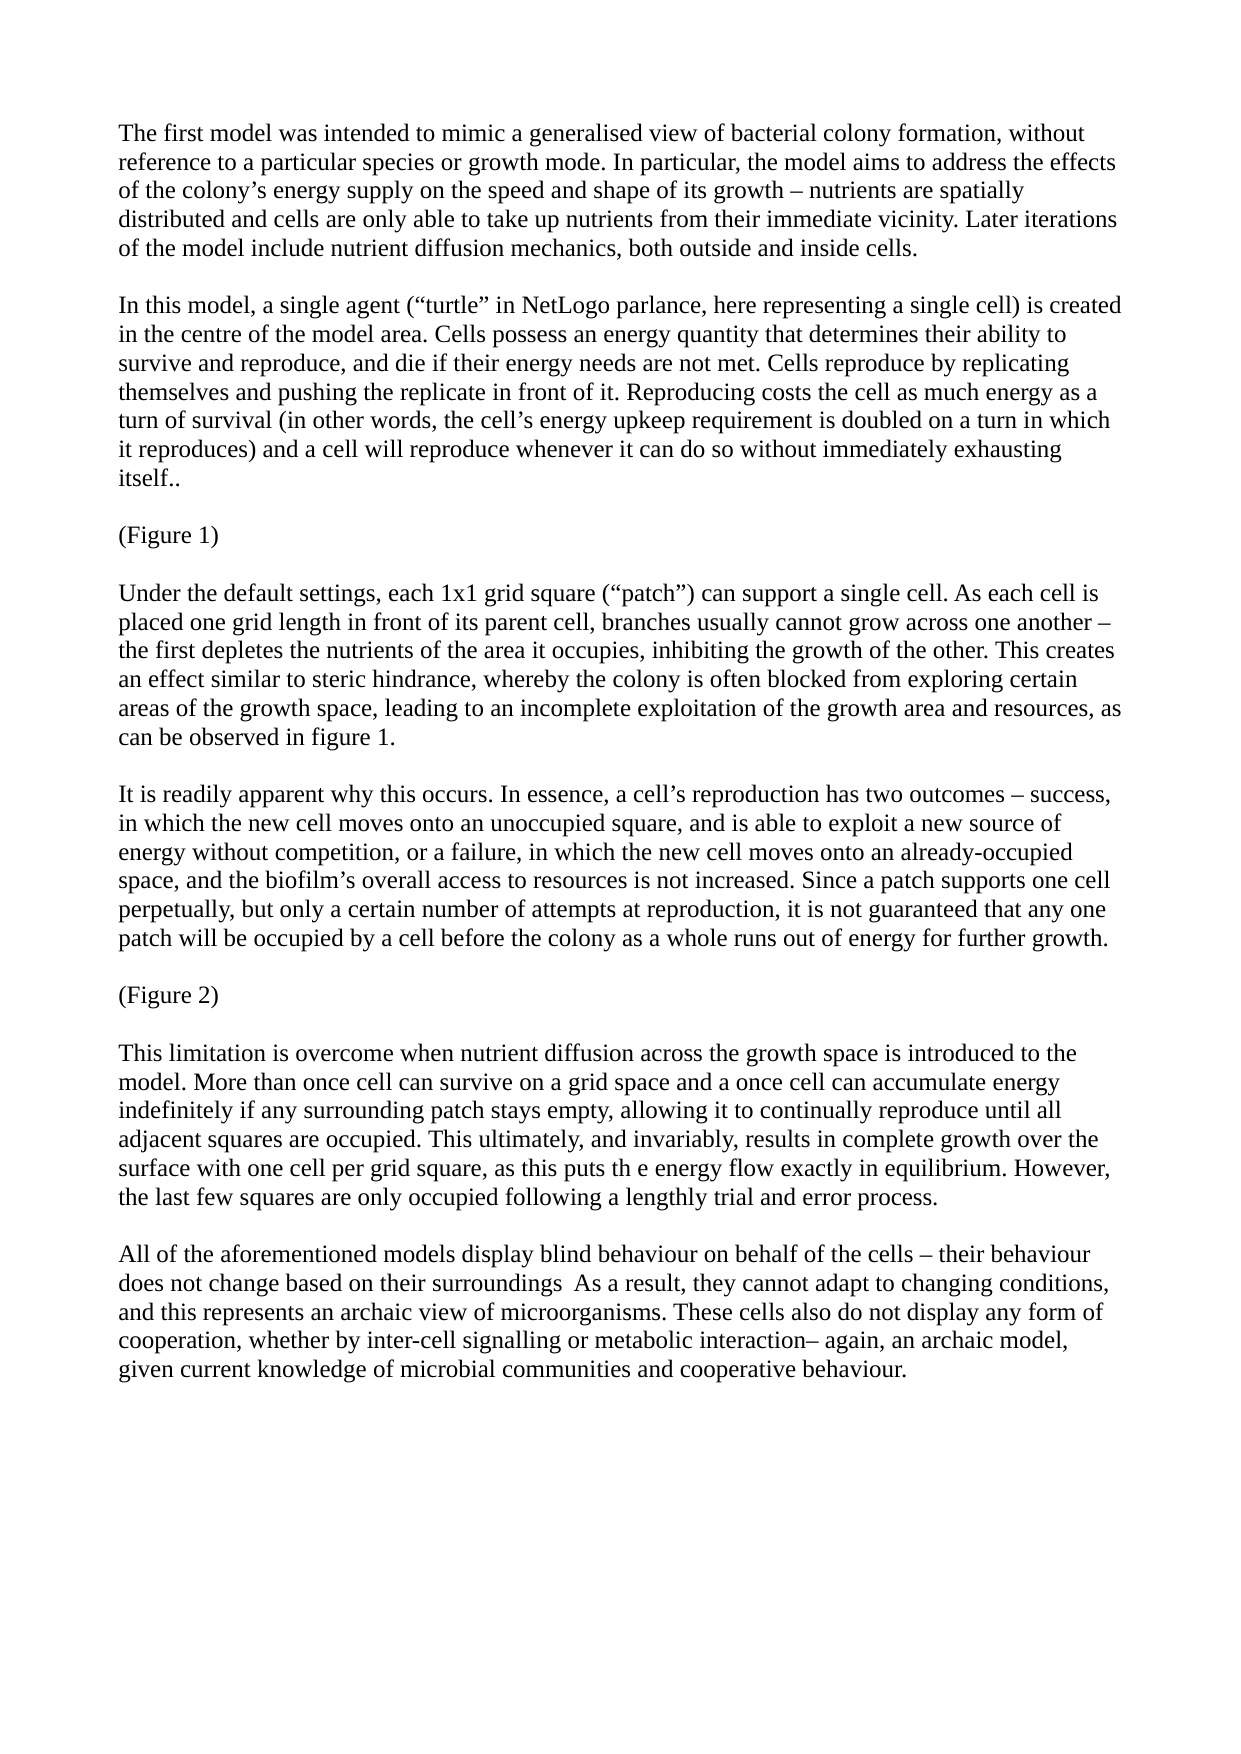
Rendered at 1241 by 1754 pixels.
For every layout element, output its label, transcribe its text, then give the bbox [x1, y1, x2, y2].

text All of the aforementioned models display blind behaviour on behalf of the cells – their behaviour does not change based on their surroundings As a result, they cannot adapt to changing conditions, and this represents an archaic view of microorganisms. These cells also do not display any form of cooperation, whether by inter-cell signalling or metabolic interaction– again, an archaic model, given current knowledge of microbial communities and cooperative behaviour. [118, 1239, 1122, 1383]
text This limitation is overcome when nutrient diffusion across the growth space is introduced to the model. More than once cell can survive on a grid space and a once cell can accumulate energy indefinitely if any surrounding patch stays empty, allowing it to continually reproduce until all adjacent squares are occupied. This ultimately, and invariably, results in complete growth over the surface with one cell per grid square, as this puts th e energy flow exactly in equilibrium. However, the last few squares are only occupied following a lengthly trial and error process. [118, 1038, 1122, 1211]
text (Figure 2) [118, 981, 1122, 1009]
text Under the default settings, each 1x1 grid square (“patch”) can support a single cell. As each cell is placed one grid length in front of its parent cell, branches usually cannot grow across one another – the first depletes the nutrients of the area it occupies, inhibiting the growth of the other. This creates an effect similar to steric hindrance, whereby the colony is often blocked from exploring certain areas of the growth space, leading to an incomplete exploitation of the growth area and resources, as can be observed in figure 1. [118, 578, 1122, 751]
text The first model was intended to mimic a generalised view of bacterial colony formation, without reference to a particular species or growth mode. In particular, the model aims to address the effects of the colony’s energy supply on the speed and shape of its growth – nutrients are spatially distributed and cells are only able to take up nutrients from their immediate vicinity. Later iterations of the model include nutrient diffusion mechanics, both outside and inside cells. [118, 118, 1122, 262]
text In this model, a single agent (“turtle” in NetLogo parlance, here representing a single cell) is created in the centre of the model area. Cells possess an energy quantity that determines their ability to survive and reproduce, and die if their energy needs are not met. Cells reproduce by replicating themselves and pushing the replicate in front of it. Reproducing costs the cell as much energy as a turn of survival (in other words, the cell’s energy upkeep requirement is doubled on a turn in which it reproduces) and a cell will reproduce whenever it can do so without immediately exhausting itself.. [118, 291, 1122, 492]
text (Figure 1) [118, 521, 1122, 549]
text It is readily apparent why this occurs. In essence, a cell’s reproduction has two outcomes – success, in which the new cell moves onto an unoccupied square, and is able to exploit a new source of energy without competition, or a failure, in which the new cell moves onto an already-occupied space, and the biofilm’s overall access to resources is not increased. Since a patch supports one cell perpetually, but only a certain number of attempts at reproduction, it is not guaranteed that any one patch will be occupied by a cell before the colony as a whole runs out of energy for further growth. [118, 779, 1122, 952]
